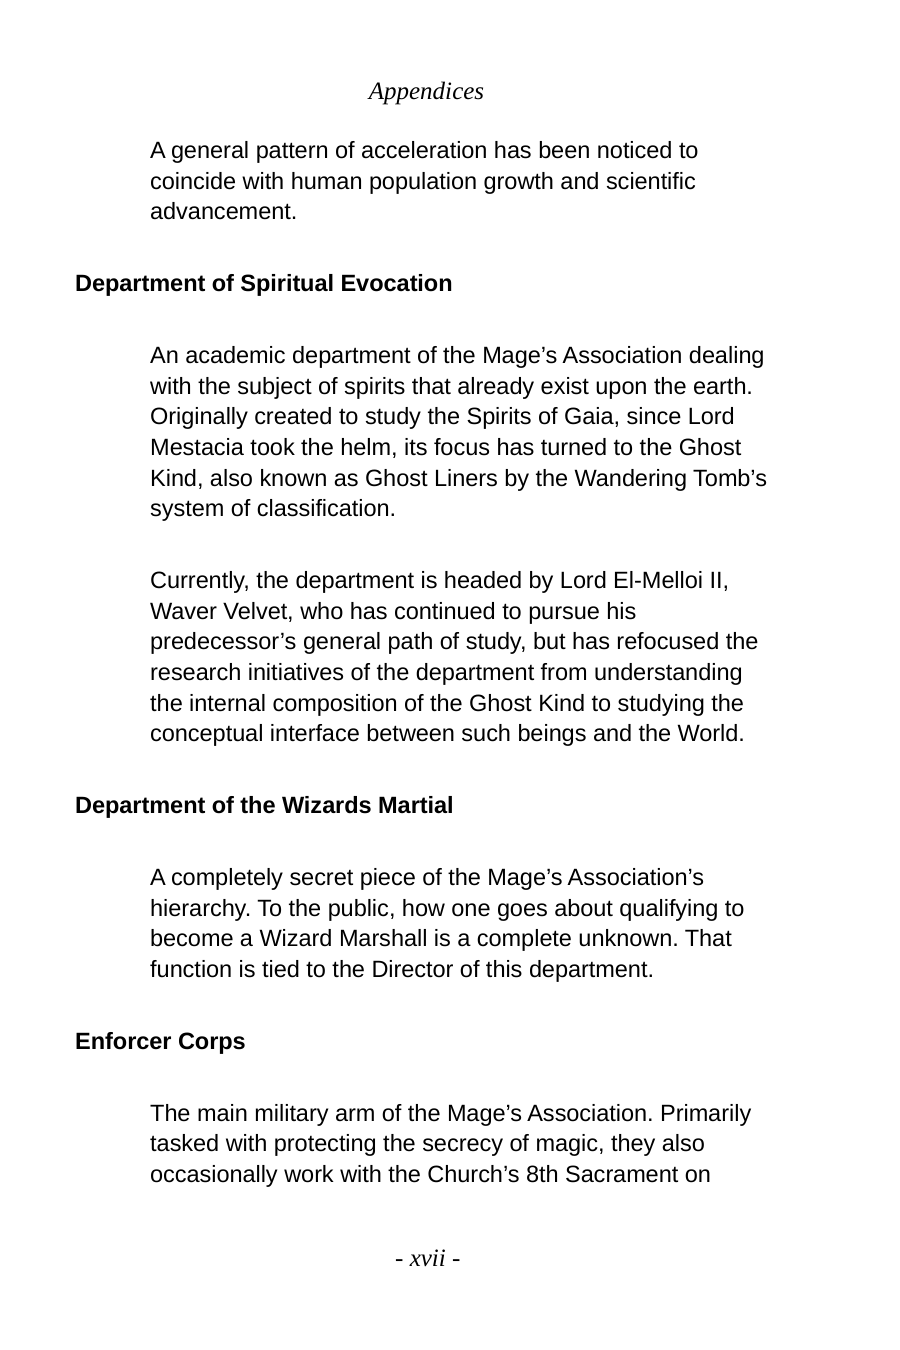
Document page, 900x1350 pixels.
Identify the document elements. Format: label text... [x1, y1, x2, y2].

text Currently, the department is headed by Lord El-Melloi II, Waver Velvet, who has continued to pursue his predecessor’s general path of study, but has refocused the research initiatives of the department from understanding the internal composition of the Ghost Kind to studying the conceptual interface between such beings and the World. [150, 566, 780, 746]
text The main military arm of the Mage’s Association. Primarily tasked with protecting the secrecy of magic, they also occasionally work with the Church’s 8th Sacrament on [150, 1099, 780, 1187]
text Department of Spiritual Evocation [75, 269, 780, 296]
text A general pattern of acceleration has been noticed to coincide with human population growth and scientific advancement. [150, 136, 780, 224]
text Enforcer Corps [75, 1027, 780, 1054]
text A completely secret piece of the Mage’s Association’s hierarchy. To the public, how one goes about qualifying to become a Wizard Marshall is a complete unknown. That function is tied to the Director of this department. [150, 863, 780, 982]
text An academic department of the Mage’s Association dealing with the subject of spirits that already exist upon the earth. Originally created to study the Spirits of Gaia, since Lord Mestacia took the helm, its focus has turned to the Ghost Kind, also known as Ghost Liners by the Wandering Tomb’s system of classification. [150, 341, 780, 521]
text Department of the Wizards Martial [75, 791, 780, 818]
